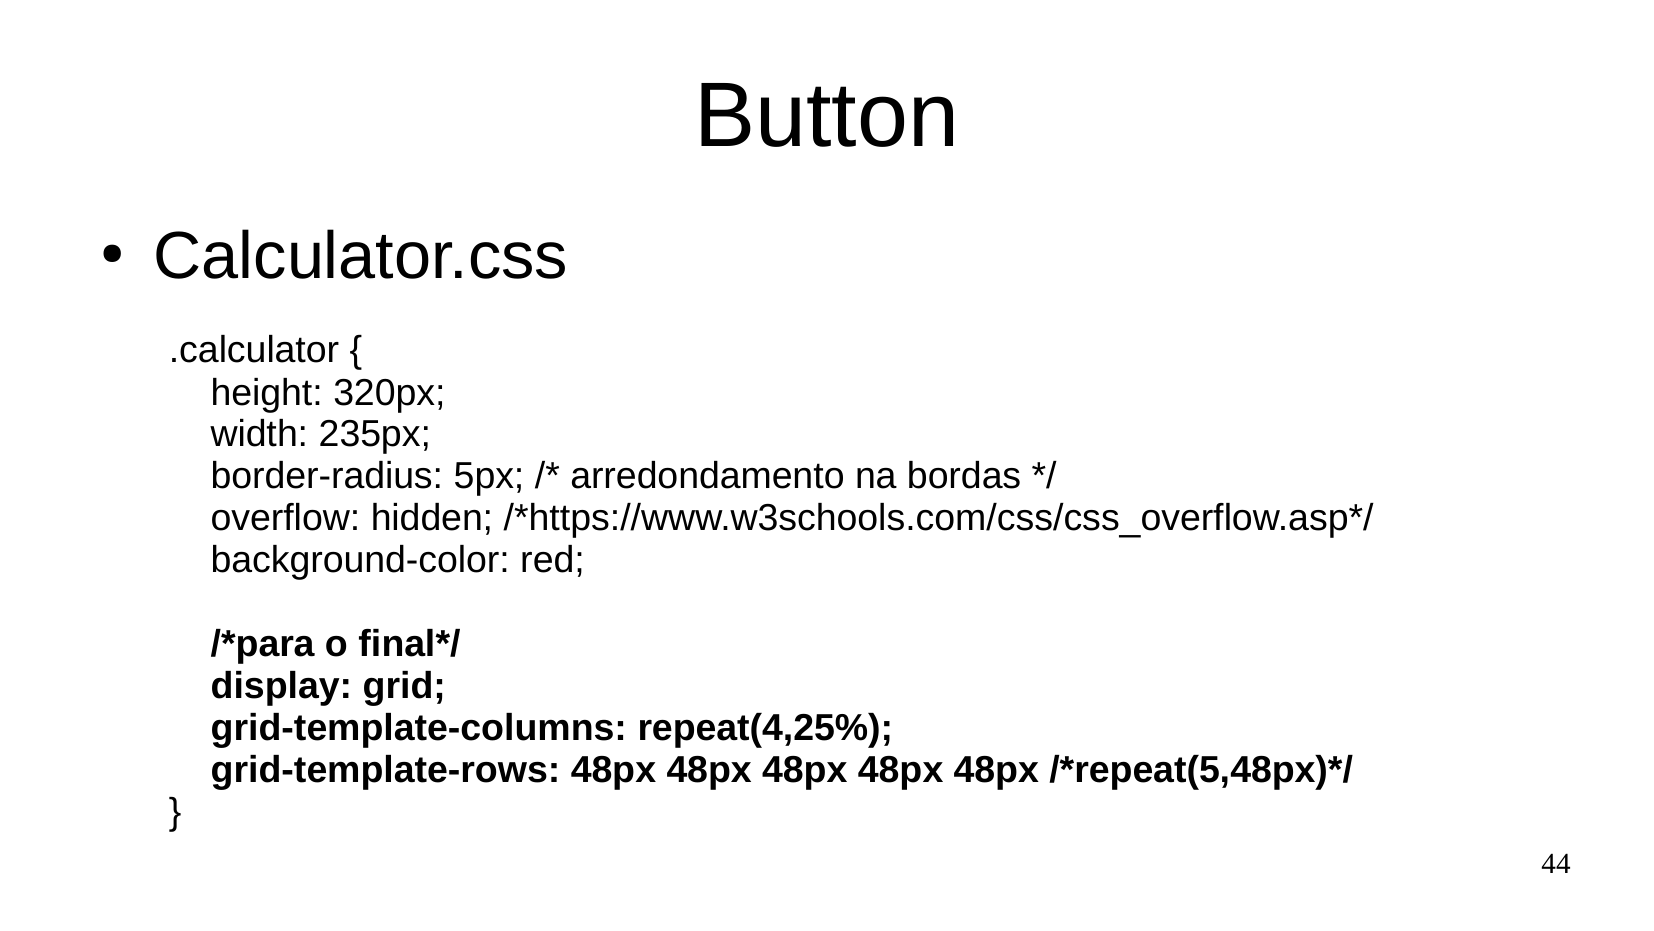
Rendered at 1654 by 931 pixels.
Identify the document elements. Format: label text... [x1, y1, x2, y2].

list Calculator.css [82, 217, 1571, 758]
text_box .calculator { height: 320px; width: 235px; border-radius: 5px; /* arredondamento na bordas */ overflow: hidden; /*https://www.w3schools.com/css/css_overflow.asp*/ background-color: red; /*para o final*/ display: grid; grid-template-columns: repeat(4,25%); grid-template-rows: 48px 48px 48px 48px 48px /*repeat(5,48px)*/ } [153, 321, 1513, 883]
title Button [82, 37, 1571, 193]
